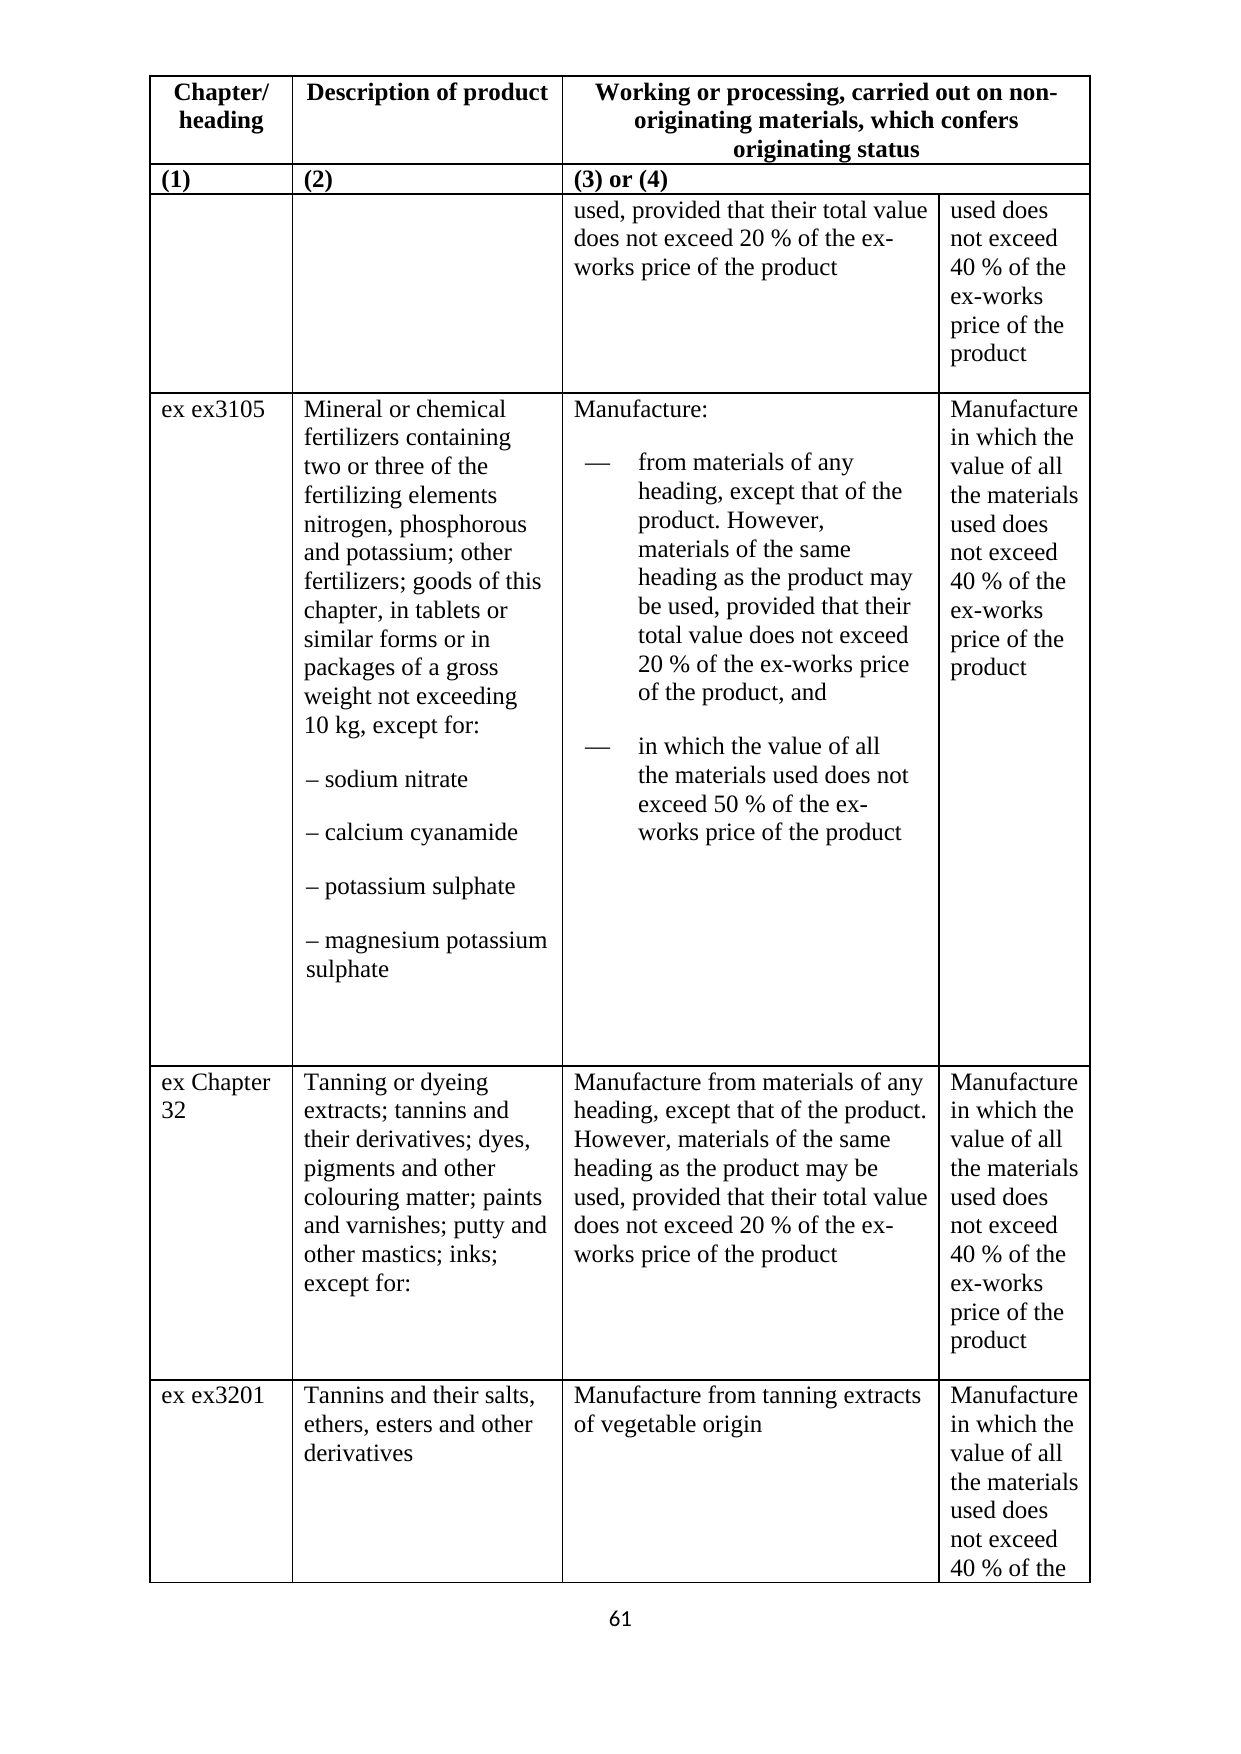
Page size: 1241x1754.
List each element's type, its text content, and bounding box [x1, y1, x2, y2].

table_cell ex ex3105 [151, 394, 292, 1065]
table_cell used does not exceed 40 % of the ex-works price of the product [940, 195, 1089, 392]
table_cell Manufacture: [563, 394, 938, 1065]
table_header Description of product [293, 77, 562, 163]
table_cell (1) [151, 165, 292, 193]
table_cell used, provided that their total value does not exceed 20 % of the ex-works price of the product [563, 195, 938, 392]
table_cell Tannins and their salts, ethers, esters and other derivatives [293, 1381, 562, 1582]
table_cell (3) or (4) [563, 165, 1089, 193]
table_header — [574, 448, 627, 731]
table_cell Manufacture in which the value of all the materials used does not exceed 40 % of the ex-works price of the product [940, 1067, 1089, 1379]
table_cell ex ex3201 [151, 1381, 292, 1582]
table_header Working or processing, carried out on non-originating materials, which confers originating status [563, 77, 1089, 163]
table_cell Manufacture in which the value of all the materials used does not exceed 40 % of the ex-works price of the product [940, 394, 1089, 1065]
table_header from materials of any heading, except that of the product. However, materials of the same heading as the product may be used, provided that their total value does not exceed 20 % of the ex-works price of the product, and [627, 448, 928, 731]
table_cell Mineral or chemical fertilizers containing two or three of the fertilizing elements nitrogen, phosphorous and potassium; other fertilizers; goods of this chapter, in tablets or similar forms or in packages of a gross weight not exceeding 10 kg, except for: [293, 394, 562, 1065]
table_cell Manufacture from tanning extracts of vegetable origin [563, 1381, 938, 1582]
table_cell (2) [293, 165, 562, 193]
table_header – sodium nitrate [306, 764, 551, 817]
table_cell — [574, 731, 627, 871]
table_cell – calcium cyanamide [306, 818, 551, 871]
table_cell – magnesium potassium sulphate [306, 925, 551, 1007]
table_header Chapter/ heading [151, 77, 292, 163]
table_cell ex Chapter 32 [151, 1067, 292, 1379]
table_cell – potassium sulphate [306, 871, 551, 925]
table_cell in which the value of all the materials used does not exceed 50 % of the ex-works price of the product [627, 731, 928, 871]
table_cell Manufacture in which the value of all the materials used does not exceed 40 % of the [940, 1381, 1089, 1582]
table_cell Tanning or dyeing extracts; tannins and their derivatives; dyes, pigments and other colouring matter; paints and varnishes; putty and other mastics; inks; except for: [293, 1067, 562, 1379]
table_cell Manufacture from materials of any heading, except that of the product. However, materials of the same heading as the product may be used, provided that their total value does not exceed 20 % of the ex-works price of the product [563, 1067, 938, 1379]
table_cell [293, 195, 562, 392]
table_cell [151, 195, 292, 392]
